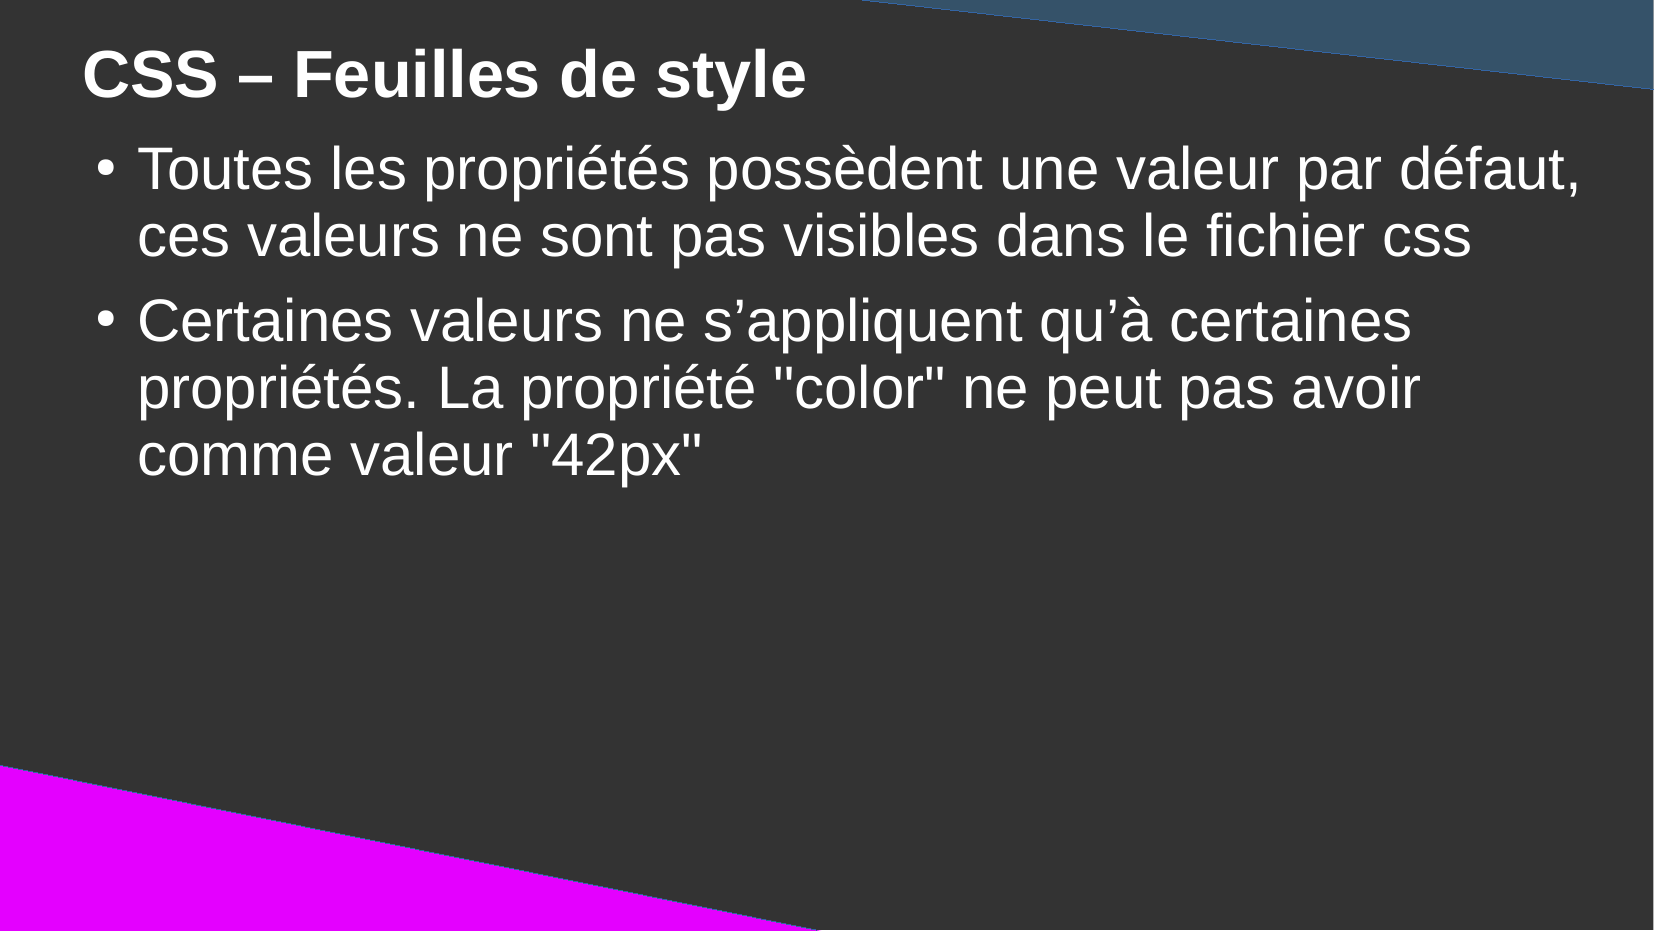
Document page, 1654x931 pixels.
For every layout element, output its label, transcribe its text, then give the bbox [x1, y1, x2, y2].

list Toutes les propriétés possèdent une valeur par défaut, ces valeurs ne sont pas visibles dans le fichier css Certaines valeurs ne s’appliquent qu’à certaines propriétés. La propriété "color" ne peut pas avoir comme valeur "42px" [80, 135, 1605, 559]
text_box [0, 765, 822, 931]
text_box [862, 0, 1654, 90]
title CSS – Feuilles de style [82, 37, 1571, 114]
